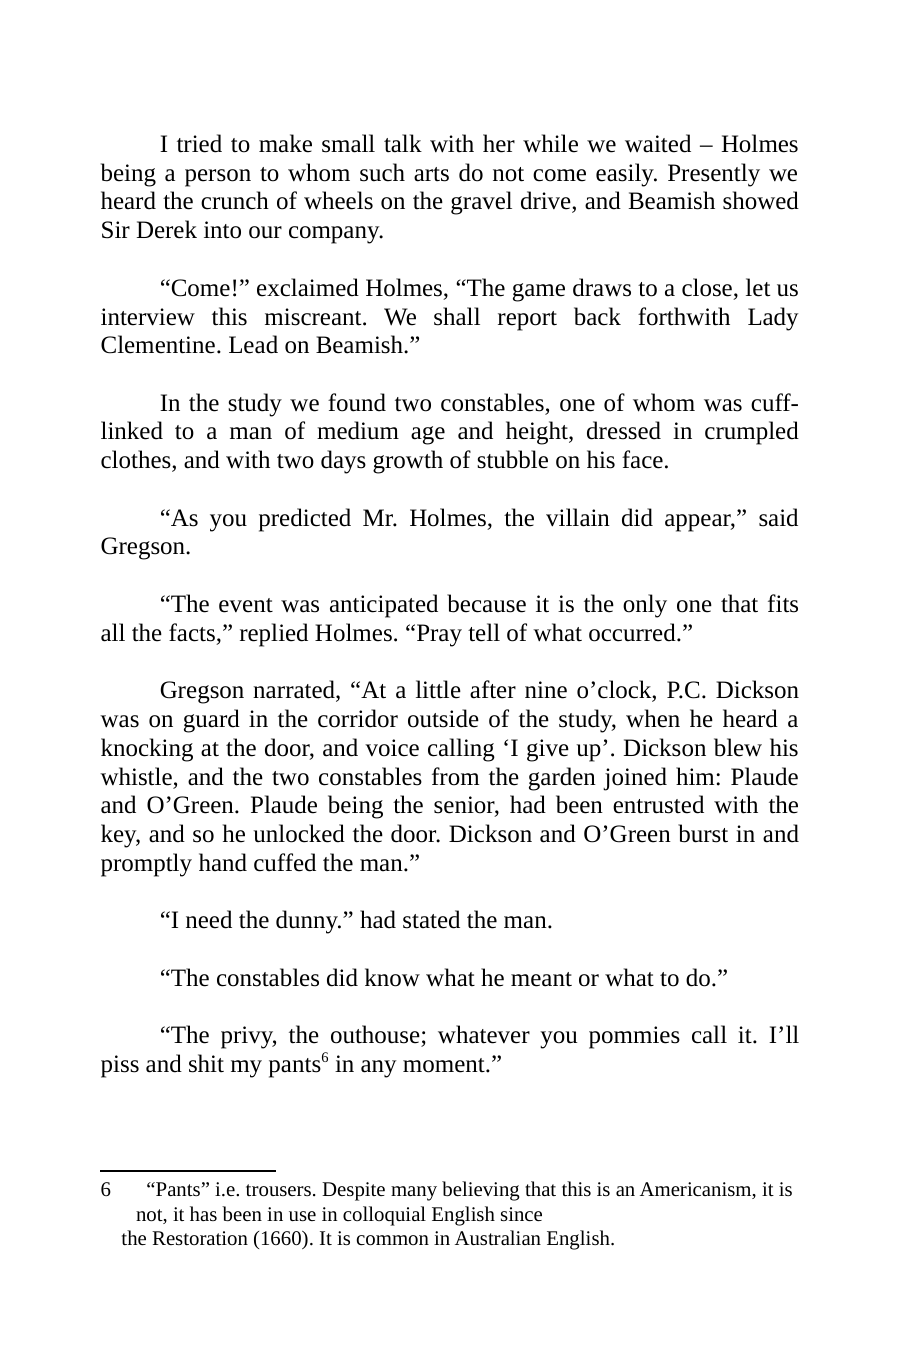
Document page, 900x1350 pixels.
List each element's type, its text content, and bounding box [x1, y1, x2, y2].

text “Pants” i.e. trousers. Despite many believing that this is an Americanism, it is not, it has been in use in colloquial English since [100, 1177, 799, 1226]
text “Come!” exclaimed Holmes, “The game draws to a close, let us interview this miscreant. We shall report back forthwith Lady Clementine. Lead on Beamish.” [100, 273, 799, 359]
text the Restoration (1660). It is common in Australian English. [100, 1226, 799, 1249]
text “The constables did know what he meant or what to do.” [100, 963, 799, 992]
text I tried to make small talk with her while we waited – Holmes being a person to whom such arts do not come easily. Presently we heard the crunch of wheels on the gravel drive, and Beamish showed Sir Derek into our company. [100, 129, 799, 244]
text In the study we found two constables, one of whom was cuff-linked to a man of medium age and height, dressed in crumpled clothes, and with two days growth of stubble on his face. [100, 388, 799, 474]
text “The privy, the outhouse; whatever you pommies call it. I’ll piss and shit my pants in any moment.” [100, 1020, 799, 1078]
text “I need the dunny.” had stated the man. [100, 905, 799, 934]
text Gregson narrated, “At a little after nine o’clock, P.C. Dickson was on guard in the corridor outside of the study, when he heard a knocking at the door, and voice calling ‘I give up’. Dickson blew his whistle, and the two constables from the garden joined him: Plaude and O’Green. Plaude being the senior, had been entrusted with the key, and so he unlocked the door. Dickson and O’Green burst in and promptly hand cuffed the man.” [100, 675, 799, 877]
text “The event was anticipated because it is the only one that fits all the facts,” replied Holmes. “Pray tell of what occurred.” [100, 589, 799, 647]
text “As you predicted Mr. Holmes, the villain did appear,” said Gregson. [100, 503, 799, 560]
